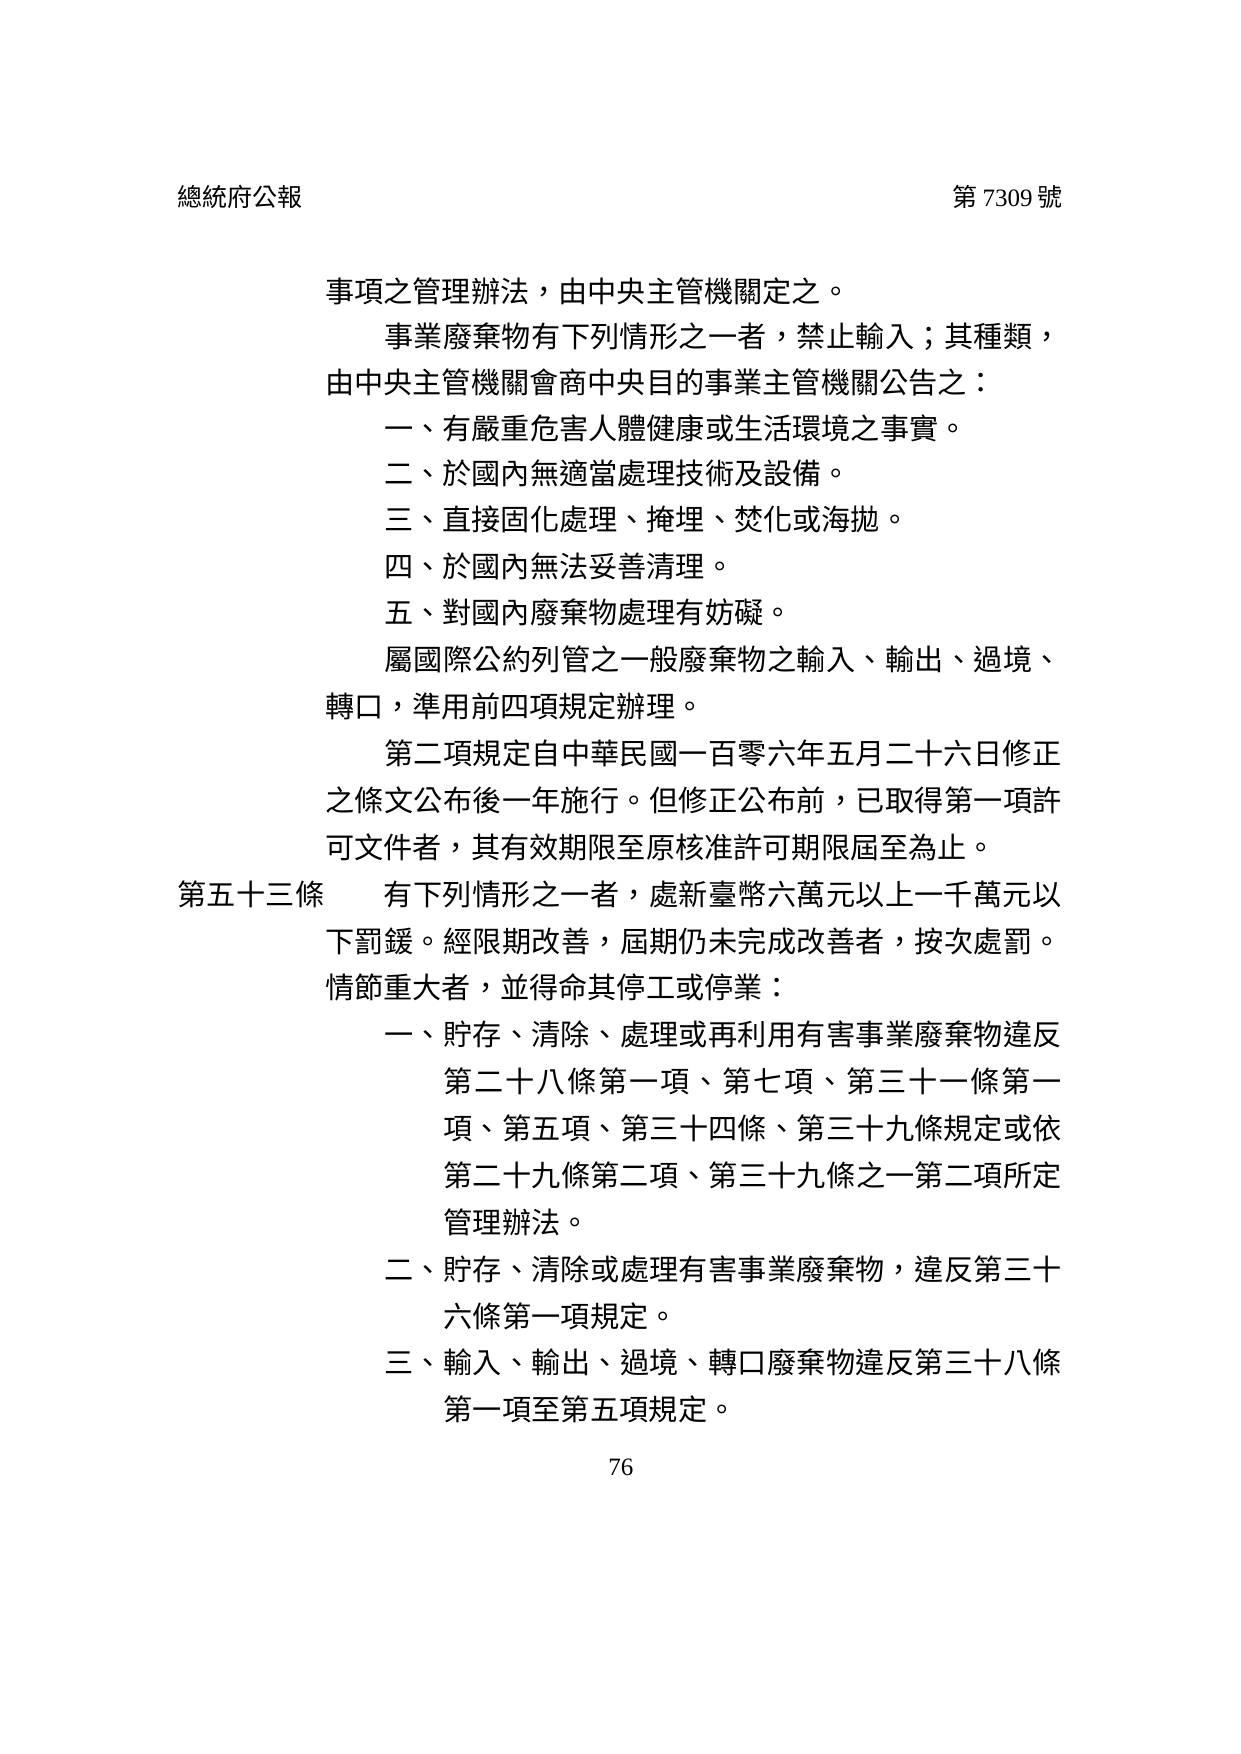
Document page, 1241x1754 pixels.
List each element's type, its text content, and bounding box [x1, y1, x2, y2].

text 屬國際公約列管之一般廢棄物之輸入、輸出、過境、轉口，準用前四項規定辦理。 [325, 633, 1064, 727]
text 五、對國內廢棄物處理有妨礙。 [384, 586, 1064, 633]
text 二、貯存、清除或處理有害事業廢棄物，違反第三十六條第一項規定。 [384, 1243, 1064, 1336]
text 三、直接固化處理、掩埋、焚化或海拋。 [384, 494, 1064, 539]
text 四、於國內無法妥善清理。 [384, 539, 1064, 586]
text 二、於國內無適當處理技術及設備。 [384, 448, 1064, 494]
text 事業廢棄物有下列情形之一者，禁止輸入；其種類，由中央主管機關會商中央目的事業主管機關公告之： [325, 311, 1064, 403]
text 事項之管理辦法，由中央主管機關定之。 [325, 266, 1064, 311]
text 一、貯存、清除、處理或再利用有害事業廢棄物違反第二十八條第一項、第七項、第三十一條第一項、第五項、第三十四條、第三十九條規定或依第二十九條第二項、第三十九條之一第二項所定管理辦法。 [384, 1008, 1064, 1243]
text 第二項規定自中華民國一百零六年五月二十六日修正之條文公布後一年施行。但修正公布前，已取得第一項許可文件者，其有效期限至原核准許可期限屆至為止。 [325, 727, 1064, 868]
text 第五十三條 有下列情形之一者，處新臺幣六萬元以上一千萬元以下罰鍰。經限期改善，屆期仍未完成改善者，按次處罰。情節重大者，並得命其停工或停業： [177, 868, 1064, 1008]
text 一、有嚴重危害人體健康或生活環境之事實。 [384, 403, 1064, 448]
text 三、輸入、輸出、過境、轉口廢棄物違反第三十八條第一項至第五項規定。 [384, 1336, 1064, 1430]
